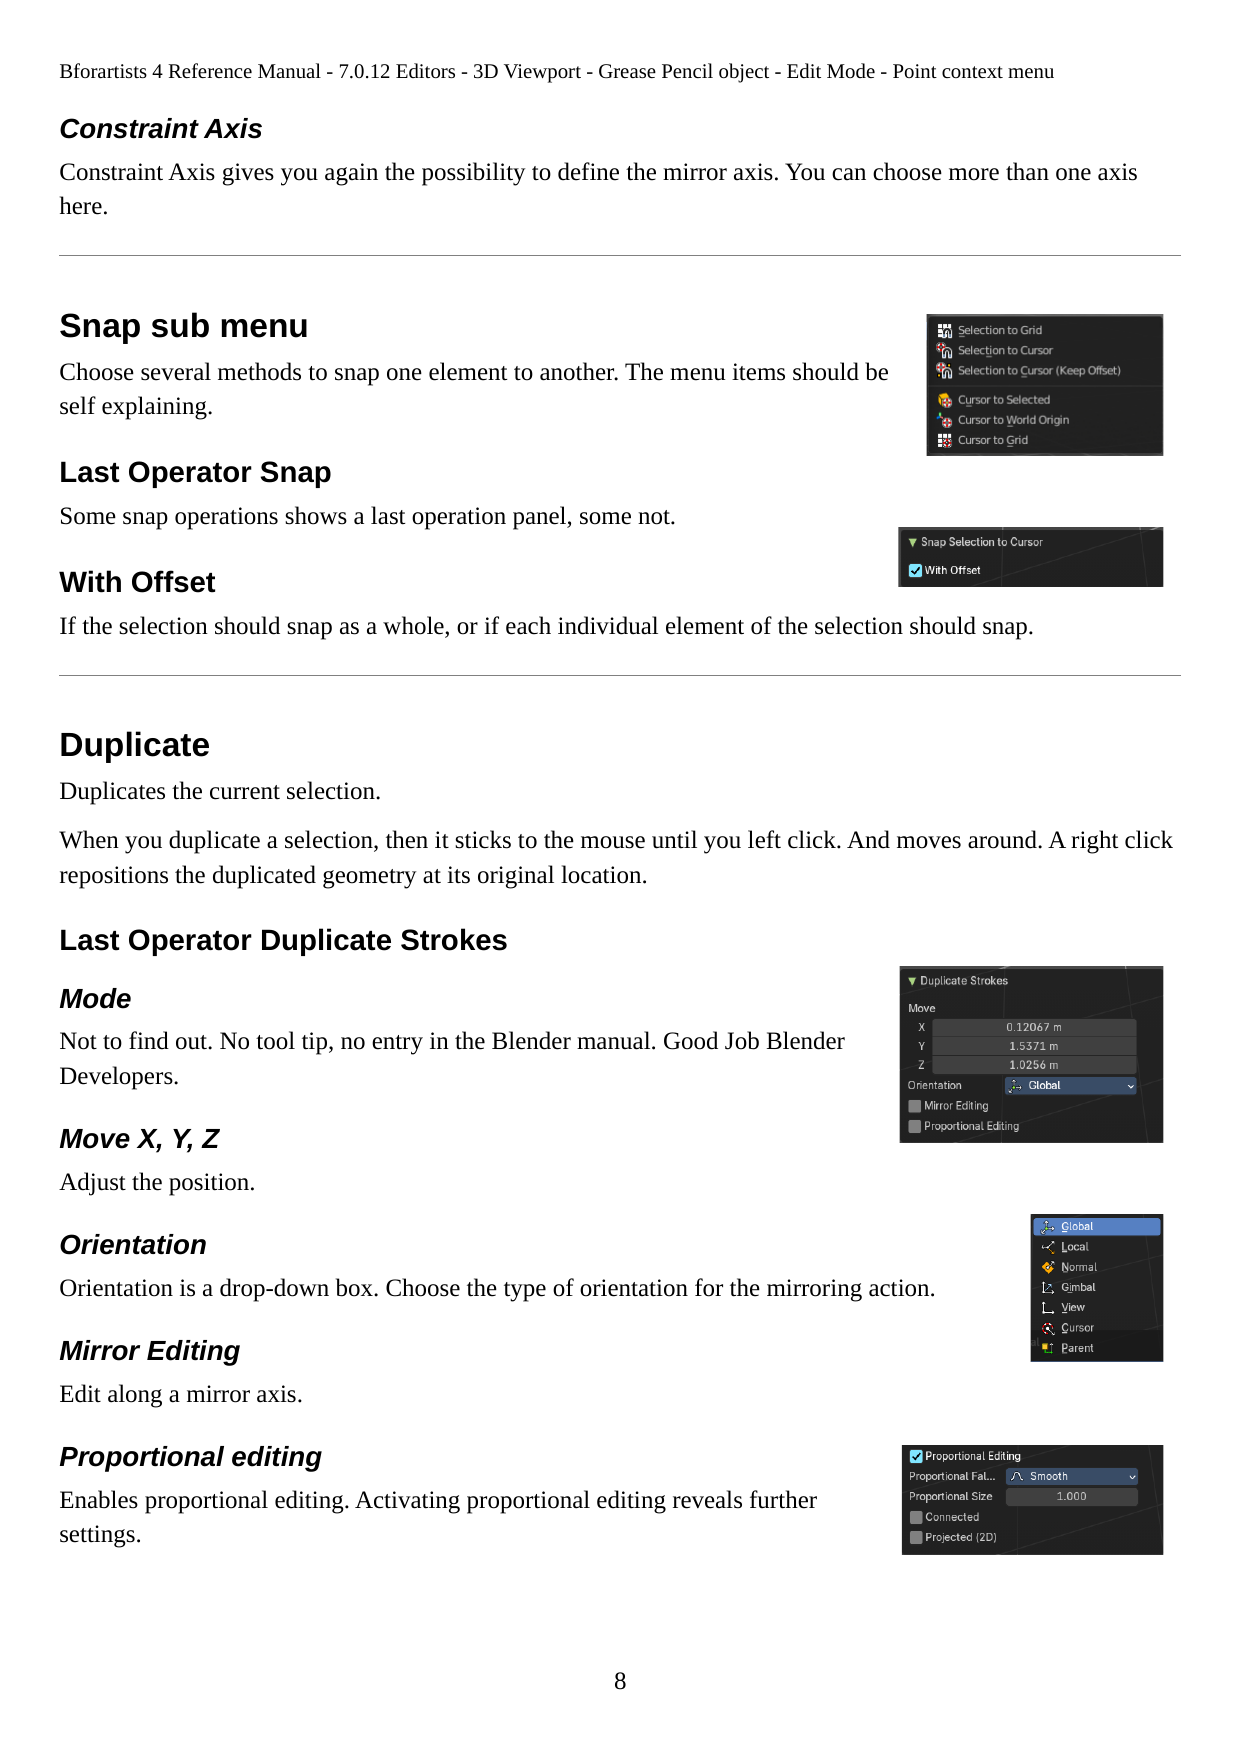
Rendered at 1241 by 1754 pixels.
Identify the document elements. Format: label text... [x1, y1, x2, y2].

subtitle Last Operator Snap [59, 455, 1181, 488]
subtitle Move X, Y, Z [59, 1122, 1181, 1154]
subtitle Orientation [59, 1228, 1030, 1260]
text Orientation is a drop-down box. Choose the type of orientation for the mirroring action. [59, 1273, 1030, 1302]
text If the selection should snap as a whole, or if each individual element of the selection should snap. [59, 611, 1181, 640]
text Adjust the position. [59, 1167, 1181, 1196]
text Enables proportional editing. Activating proportional editing reveals further settings. [59, 1485, 901, 1548]
text Edit along a mirror axis. [59, 1379, 1181, 1407]
text Constraint Axis gives you again the possibility to define the mirror axis. You can choose more than one axis here. [59, 157, 1181, 220]
picture [899, 966, 1164, 1143]
picture [898, 527, 1164, 587]
text Choose several methods to snap one element to another. The menu items should be self explaining. [59, 357, 926, 420]
subtitle Snap sub menu [59, 306, 1181, 344]
subtitle Proportional editing [59, 1440, 1181, 1472]
picture [901, 1445, 1164, 1555]
subtitle Duplicate [59, 725, 1181, 764]
text Duplicates the current selection. [59, 776, 1181, 805]
subtitle With Offset [59, 565, 1181, 598]
text Not to find out. No tool tip, no entry in the Blender manual. Good Job Blender Developers. [59, 1026, 899, 1090]
subtitle Mirror Editing [59, 1334, 1181, 1366]
subtitle Last Operator Duplicate Strokes [59, 923, 1181, 957]
text Some snap operations shows a last operation panel, some not. [59, 501, 1181, 530]
picture [926, 314, 1164, 456]
picture [1030, 1214, 1164, 1362]
subtitle [1164, 1228, 1181, 1260]
subtitle Constraint Axis [59, 113, 1181, 144]
subtitle [1164, 982, 1181, 1014]
subtitle Mode [59, 982, 899, 1014]
text When you duplicate a selection, then it sticks to the mouse until you left click. And moves around. A right click repositions the duplicated geometry at its original location. [59, 825, 1181, 888]
